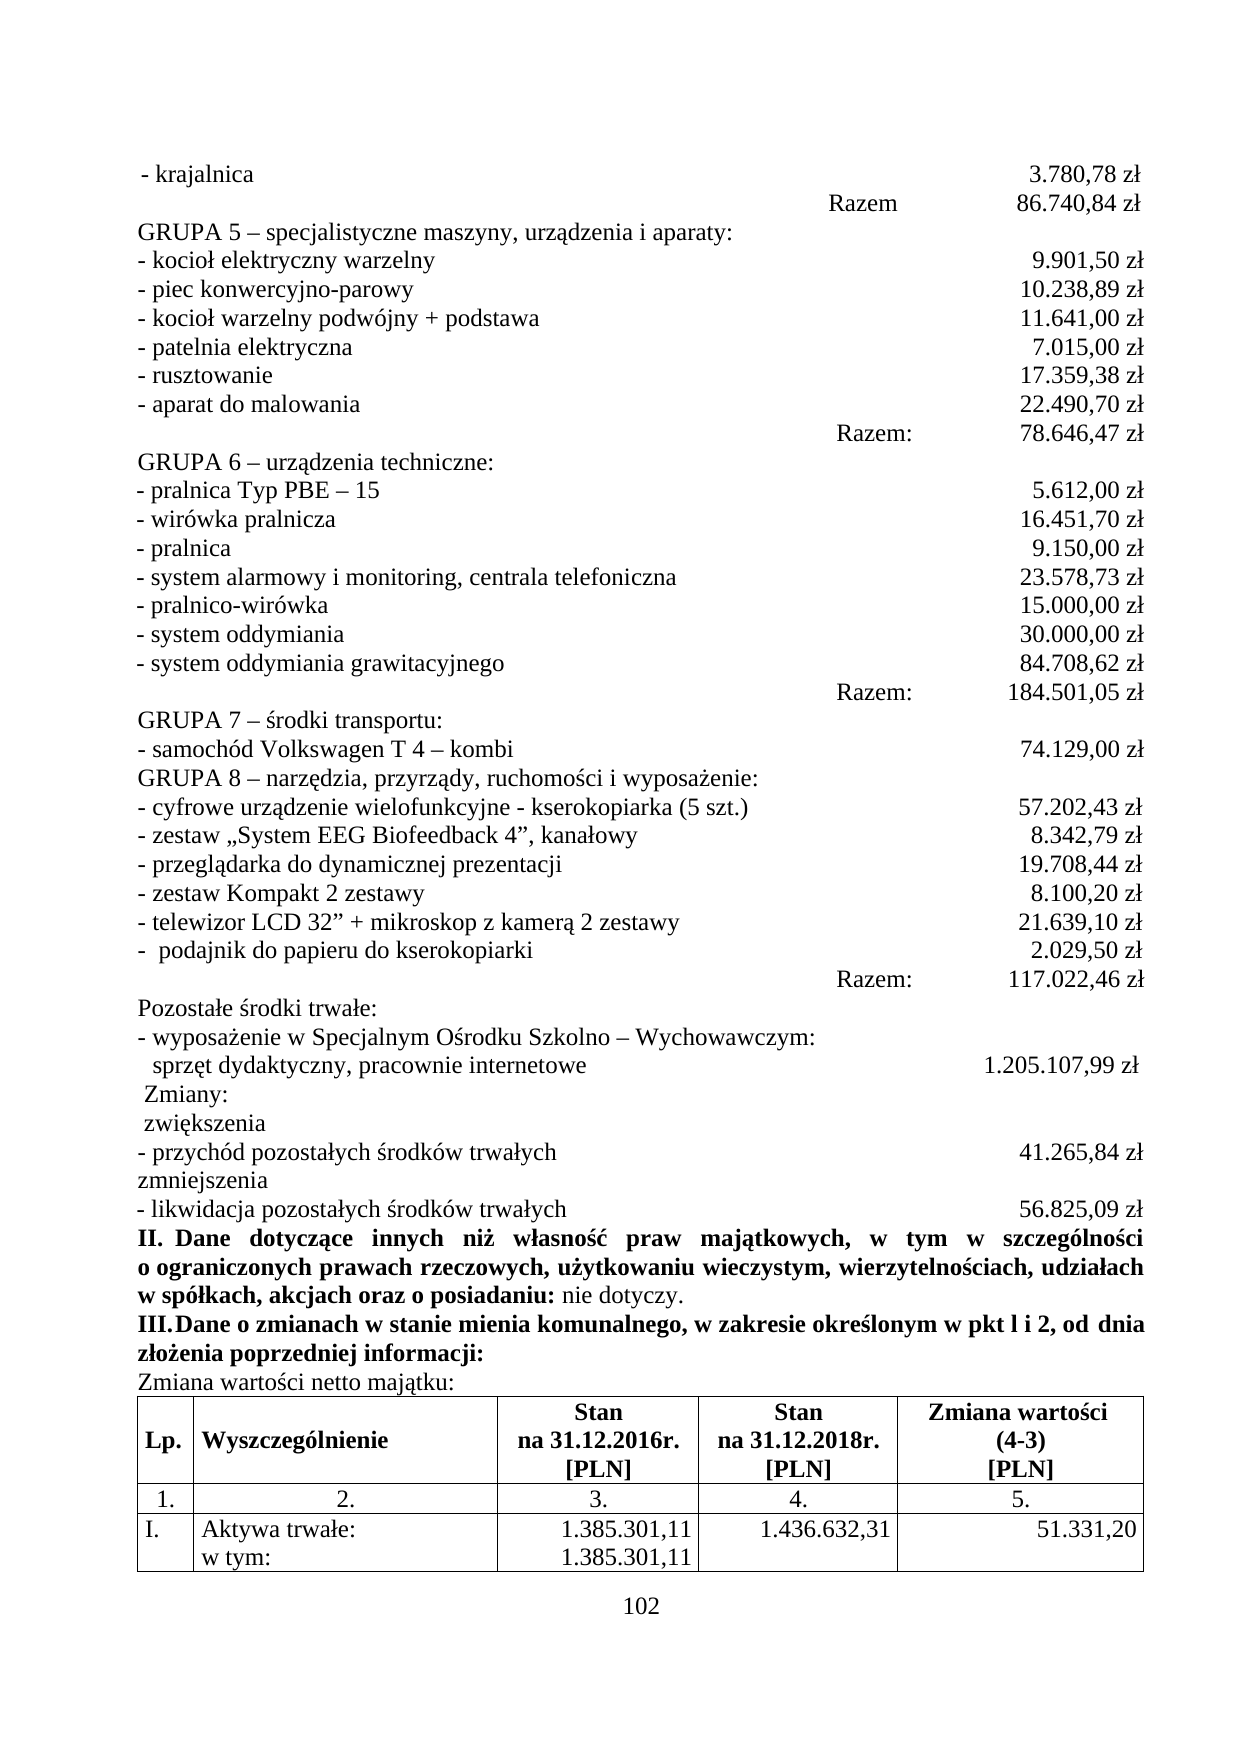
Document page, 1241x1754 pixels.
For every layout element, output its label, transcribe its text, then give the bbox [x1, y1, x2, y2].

table_cell - system oddymiania grawitacyjnego [136, 648, 912, 677]
table_cell 19.708,44 zł [913, 849, 1142, 878]
table_cell 8.342,79 zł [913, 821, 1142, 849]
text zwiększenia [137, 1108, 1145, 1137]
table_cell 10.238,89 zł [913, 274, 1144, 303]
text Zmiana wartości netto majątku: [137, 1367, 1145, 1396]
table_header Wyszczególnienie [194, 1397, 497, 1483]
table_cell 7.015,00 zł [913, 332, 1144, 361]
text GRUPA 6 – urządzenia techniczne: [137, 447, 1145, 476]
text zmniejszenia [137, 1166, 1145, 1194]
table_cell 84.708,62 zł [913, 648, 1144, 677]
table_cell 9.150,00 zł [913, 533, 1144, 562]
table_header - cyfrowe urządzenie wielofunkcyjne - kserokopiarka (5 szt.) [138, 792, 912, 821]
text Pozostałe środki trwałe: [137, 993, 1145, 1022]
table_cell 4. [699, 1484, 897, 1513]
table_cell - przeglądarka do dynamicznej prezentacji [138, 849, 912, 878]
text GRUPA 7 – środki transportu: [137, 706, 1145, 734]
text III. Dane o zmianach w stanie mienia komunalnego, w zakresie określonym w pkt l i 2, od dnia złożenia poprzedniej informacji: [137, 1309, 1145, 1367]
table_cell 8.100,20 zł [913, 878, 1142, 907]
text II. Dane dotyczące innych niż własność praw majątkowych, w tym w szczególności o ograniczonych prawach rzeczowych, użytkowaniu wieczystym, wierzytelnościach, udziałach w spółkach, akcjach oraz o posiadaniu: nie dotyczy. [137, 1223, 1145, 1309]
table_cell 21.639,10 zł [913, 907, 1142, 936]
table_cell - system alarmowy i monitoring, centrala telefoniczna [136, 562, 912, 591]
table_cell 23.578,73 zł [913, 562, 1144, 591]
table_header 57.202,43 zł [913, 792, 1142, 821]
text - przychód pozostałych środków trwałych 41.265,84 zł [137, 1137, 1145, 1166]
table_cell 2.029,50 zł [913, 936, 1142, 964]
table_header Stan na 31.12.2018r. [PLN] [699, 1397, 897, 1483]
text sprzęt dydaktyczny, pracownie internetowe 1.205.107,99 zł [137, 1051, 1145, 1079]
table_header Zmiana wartości (4-3) [PLN] [898, 1397, 1143, 1483]
table_cell - kocioł warzelny podwójny + podstawa [138, 303, 912, 332]
table_cell - rusztowanie [138, 361, 912, 389]
table_header 5.612,00 zł [913, 476, 1144, 504]
table_cell 17.359,38 zł [913, 361, 1144, 389]
table_cell 51.331,20 [898, 1514, 1143, 1571]
table_cell - zestaw „System EEG Biofeedback 4”, kanałowy [138, 821, 912, 849]
table_cell 1.436.632,31 [699, 1514, 897, 1571]
text - samochód Volkswagen T 4 – kombi 74.129,00 zł [137, 734, 1145, 763]
table_header Lp. [138, 1397, 193, 1483]
text GRUPA 5 – specjalistyczne maszyny, urządzenia i aparaty: [137, 217, 1145, 246]
table_cell 1. [138, 1484, 193, 1513]
table_cell - pralnico-wirówka [136, 591, 912, 619]
table_cell I. [138, 1514, 193, 1571]
table_cell 3.780,78 zł [913, 159, 1141, 188]
text - likwidacja pozostałych środków trwałych 56.825,09 zł [130, 1194, 1145, 1223]
table_cell - zestaw Kompakt 2 zestawy [138, 878, 912, 907]
table_cell Razem: [138, 964, 912, 993]
table_cell - aparat do malowania [138, 389, 912, 418]
table_cell 1.385.301,11 1.385.301,11 [498, 1514, 698, 1571]
table_cell 117.022,46 zł [913, 964, 1142, 993]
table_cell 3. [498, 1484, 698, 1513]
table_cell - pralnica [136, 533, 912, 562]
table_cell 30.000,00 zł [913, 619, 1144, 648]
table_cell Razem [141, 188, 912, 217]
table_header - pralnica Typ PBE – 15 [136, 476, 912, 504]
table_cell - wirówka pralnicza [136, 504, 912, 533]
table_cell - patelnia elektryczna [138, 332, 912, 361]
table_cell - system oddymiania [136, 619, 912, 648]
table_cell Razem: [136, 677, 912, 706]
text GRUPA 8 – narzędzia, przyrządy, ruchomości i wyposażenie: [137, 763, 1145, 792]
table_cell - telewizor LCD 32” + mikroskop z kamerą 2 zestawy [138, 907, 912, 936]
table_cell - krajalnica [141, 159, 912, 188]
table_cell - podajnik do papieru do kserokopiarki [138, 936, 912, 964]
table_header Stan na 31.12.2016r. [PLN] [498, 1397, 698, 1483]
table_cell 184.501,05 zł [913, 677, 1144, 706]
table_cell - piec konwercyjno-parowy [138, 274, 912, 303]
table_cell 2. [194, 1484, 497, 1513]
text Zmiany: [137, 1079, 1145, 1108]
table_cell 15.000,00 zł [913, 591, 1144, 619]
table_cell 86.740,84 zł [913, 188, 1141, 217]
table_cell 16.451,70 zł [913, 504, 1144, 533]
text - wyposażenie w Specjalnym Ośrodku Szkolno – Wychowawczym: [137, 1022, 1145, 1051]
table_cell Aktywa trwałe: w tym: [194, 1514, 497, 1571]
table_cell 78.646,47 zł [913, 418, 1144, 447]
table_cell Razem: [138, 418, 912, 447]
table_header - kocioł elektryczny warzelny [138, 246, 912, 274]
table_cell 5. [898, 1484, 1143, 1513]
table_cell 22.490,70 zł [913, 389, 1144, 418]
table_cell 11.641,00 zł [913, 303, 1144, 332]
table_header 9.901,50 zł [913, 246, 1144, 274]
